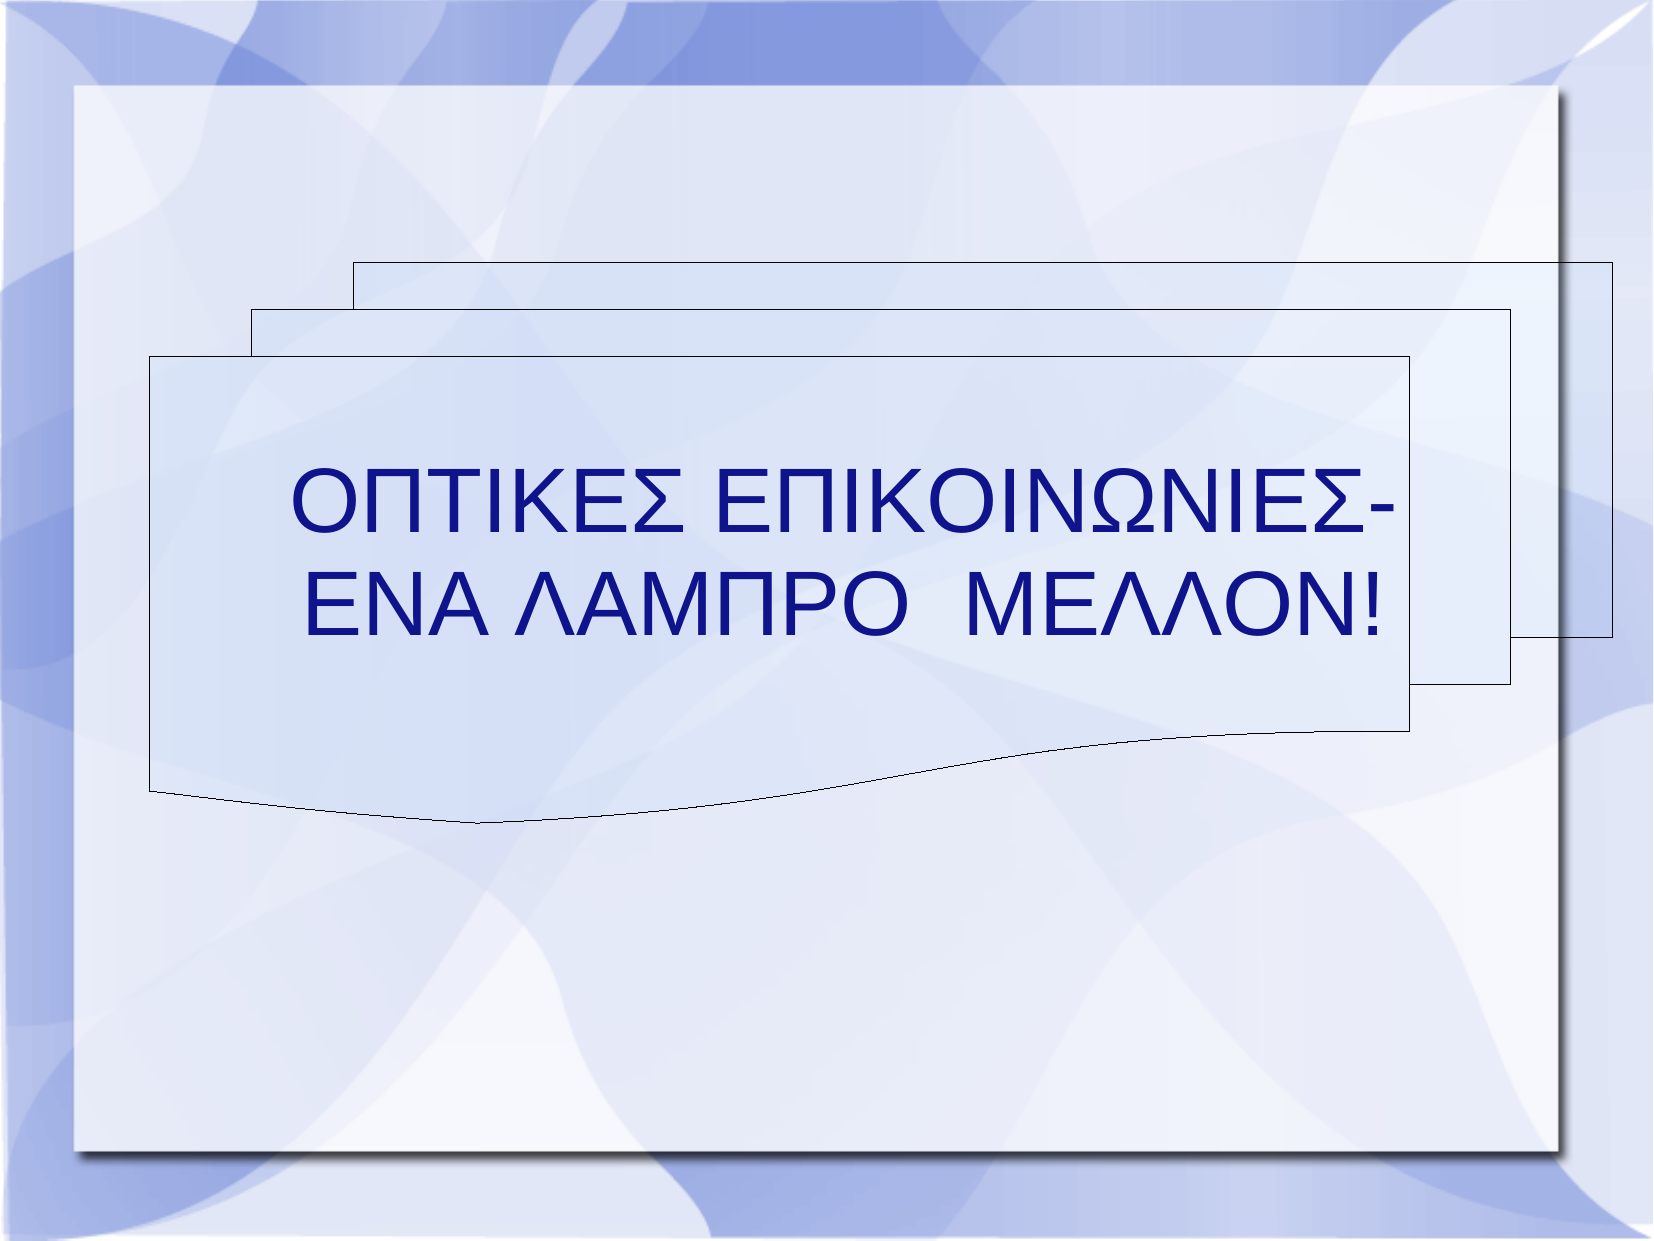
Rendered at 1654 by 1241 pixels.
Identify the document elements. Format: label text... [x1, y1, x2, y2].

list ΟΠΤΙΚΕΣ ΕΠΙΚΟΙΝΩΝΙΕΣ- ΕΝΑ ΛΑΜΠΡΟ ΜΕΛΛΟΝ! [129, 450, 1488, 960]
text_box [149, 262, 1613, 824]
picture [0, 0, 1654, 1241]
